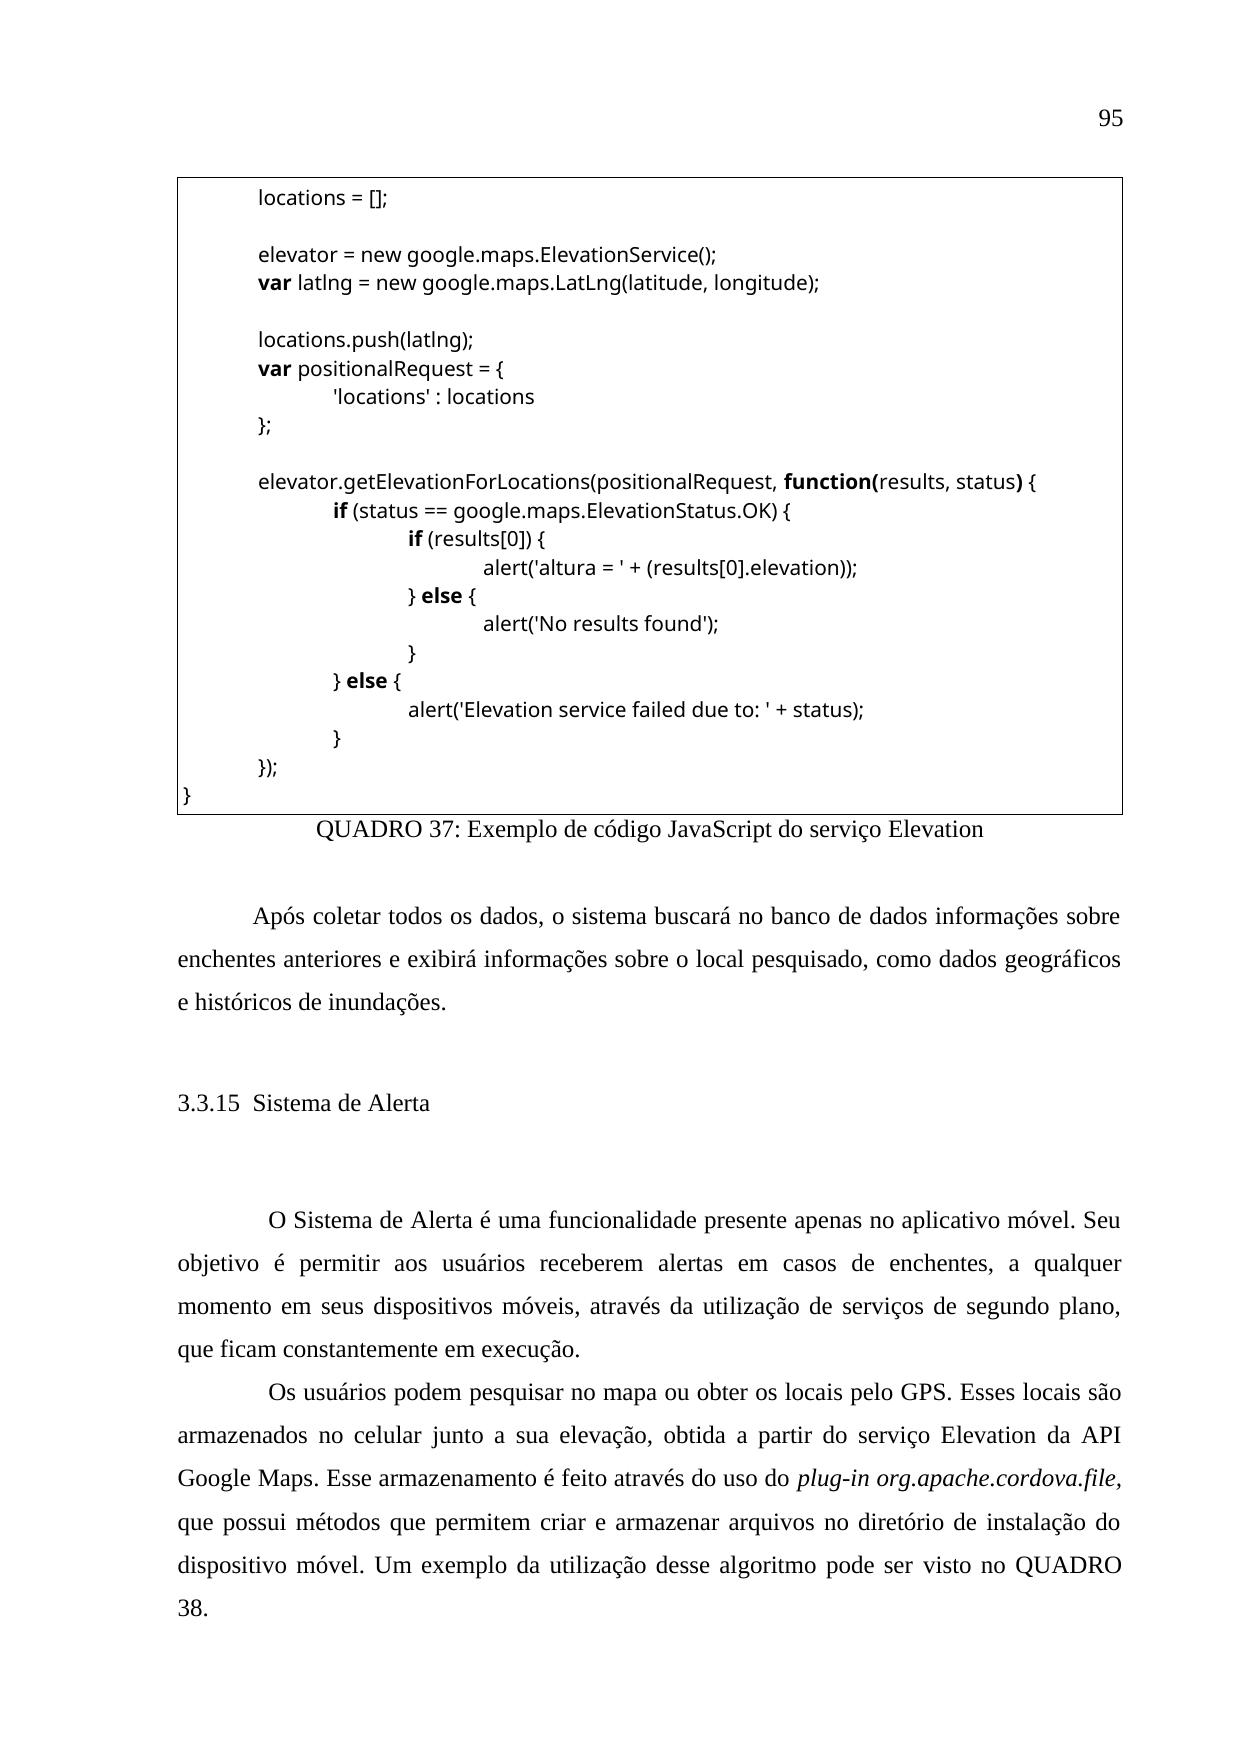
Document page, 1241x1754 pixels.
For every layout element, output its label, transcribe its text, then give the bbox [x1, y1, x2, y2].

text Os usuários podem pesquisar no mapa ou obter os locais pelo GPS. Esses locais são armazenados no celular junto a sua elevação, obtida a partir do serviço Elevation da API Google Maps. Esse armazenamento é feito através do uso do plug-in org.apache.cordova.file, que possui métodos que permitem criar e armazenar arquivos no diretório de instalação do dispositivo móvel. Um exemplo da utilização desse algoritmo pode ser visto no QUADRO 38. [177, 1377, 1122, 1622]
subtitle Sistema de Alerta [177, 1088, 1122, 1117]
text O Sistema de Alerta é uma funcionalidade presente apenas no aplicativo móvel. Seu objetivo é permitir aos usuários receberem alertas em casos de enchentes, a qualquer momento em seus dispositivos móveis, através da utilização de serviços de segundo plano, que ficam constantemente em execução. [177, 1205, 1122, 1363]
text QUADRO 37: Exemplo de código JavaScript do serviço Elevation [177, 815, 1122, 843]
table_header locations = []; elevator = new google.maps.ElevationService(); var latlng = new google.maps.LatLng(latitude, longitude); locations.push(latlng); var positionalRequest = { 'locations' : locations }; elevator.getElevationForLocations(positionalRequest, function(results, status) { if (status == google.maps.ElevationStatus.OK) { if (results[0]) { alert('altura = ' + (results[0].elevation)); } else { alert('No results found'); } } else { alert('Elevation service failed due to: ' + status); } }); } [178, 178, 1122, 814]
text Após coletar todos os dados, o sistema buscará no banco de dados informações sobre enchentes anteriores e exibirá informações sobre o local pesquisado, como dados geográficos e históricos de inundações. [177, 901, 1122, 1016]
